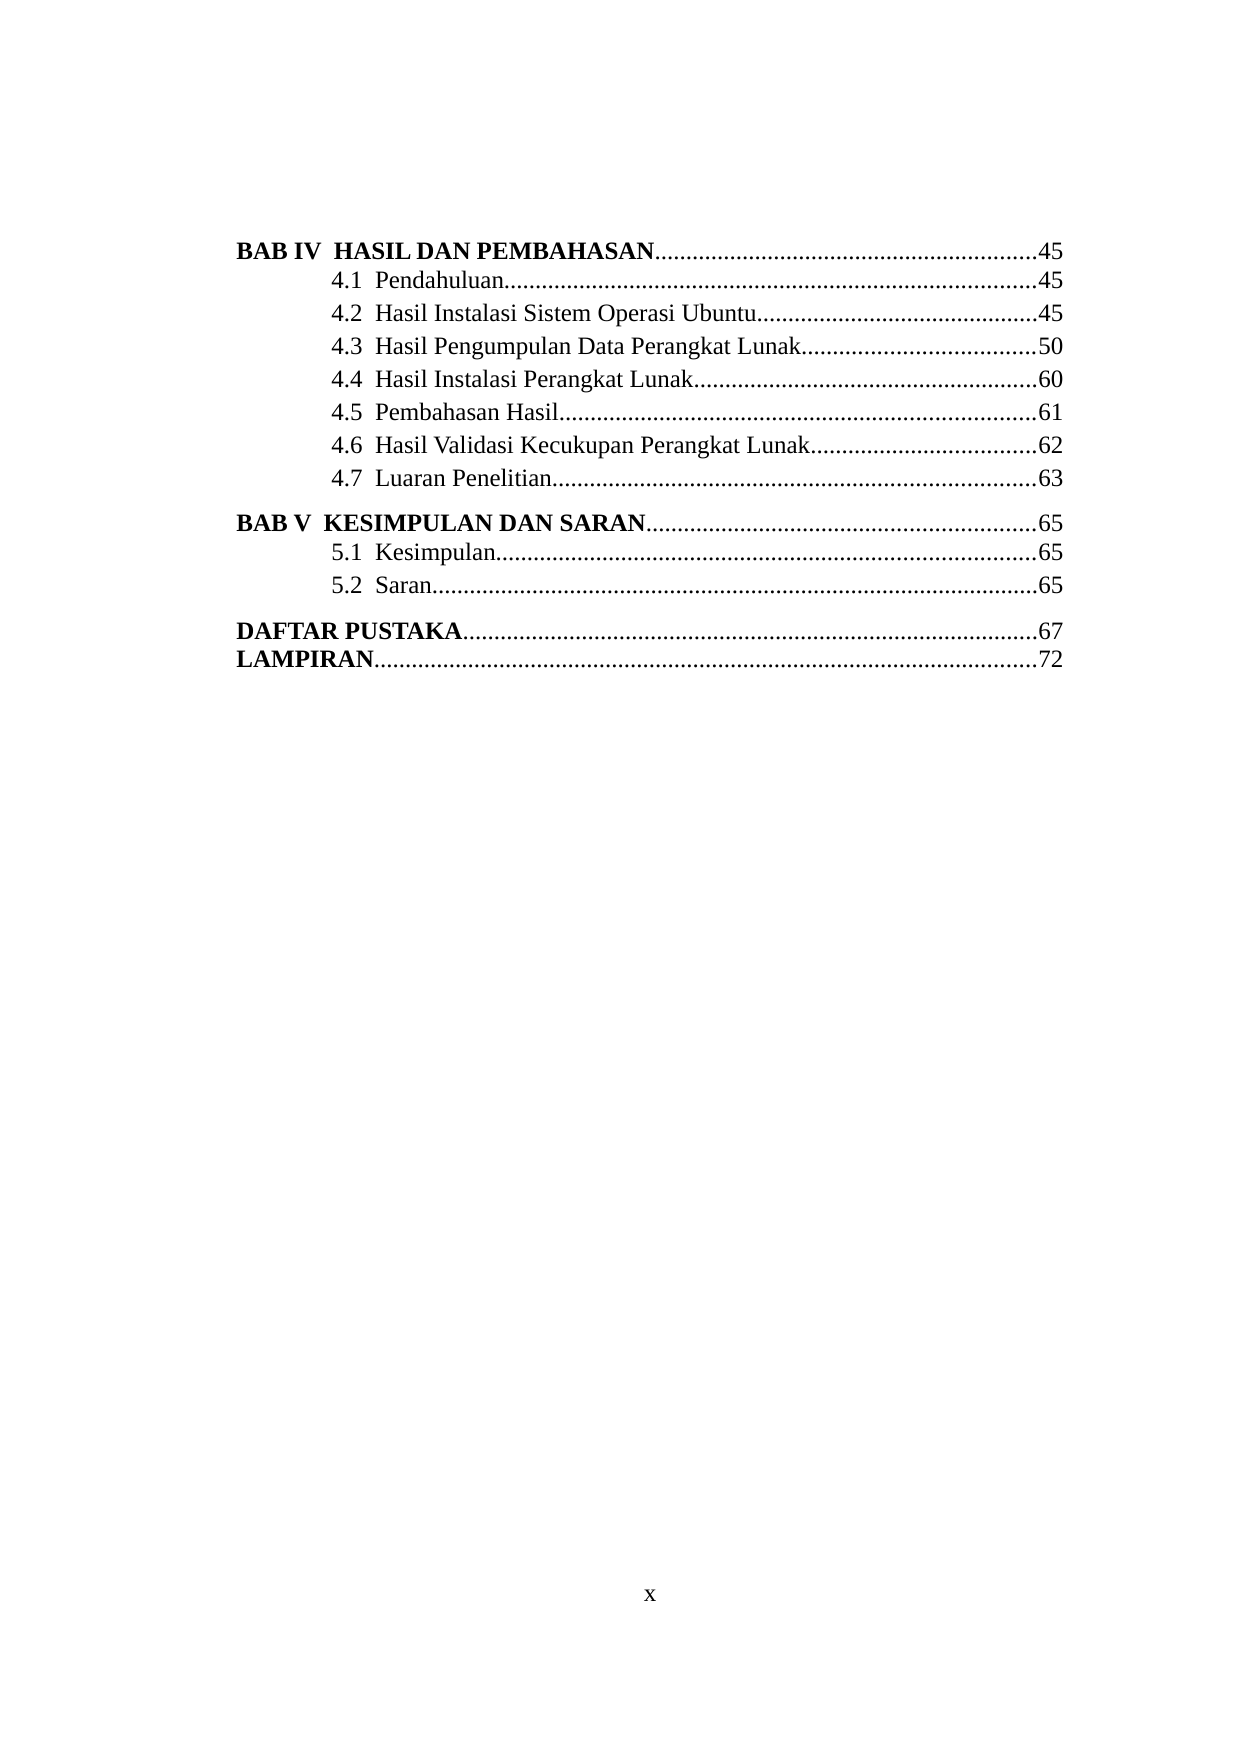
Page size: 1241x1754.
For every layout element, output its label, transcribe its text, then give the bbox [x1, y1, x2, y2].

text 4.1 Pendahuluan 45 [325, 265, 1063, 294]
text 4.5 Pembahasan Hasil 61 [325, 397, 1063, 426]
text 4.3 Hasil Pengumpulan Data Perangkat Lunak 50 [325, 331, 1063, 360]
text 4.2 Hasil Instalasi Sistem Operasi Ubuntu 45 [325, 298, 1063, 327]
text BAB V KESIMPULAN DAN SARAN 65 [236, 508, 1063, 537]
text 5.1 Kesimpulan 65 [325, 537, 1063, 566]
text BAB IV HASIL DAN PEMBAHASAN 45 [236, 236, 1063, 265]
text DAFTAR PUSTAKA 67 [236, 616, 1063, 644]
text ­LAMPIRAN 72 [236, 644, 1063, 673]
text 4.6 Hasil Validasi Kecukupan Perangkat Lunak 62 [325, 430, 1063, 459]
text 4.4 Hasil Instalasi Perangkat Lunak 60 [325, 364, 1063, 393]
text 5.2 Saran 65 [325, 570, 1063, 599]
text 4.7 Luaran Penelitian 63 [325, 463, 1063, 492]
